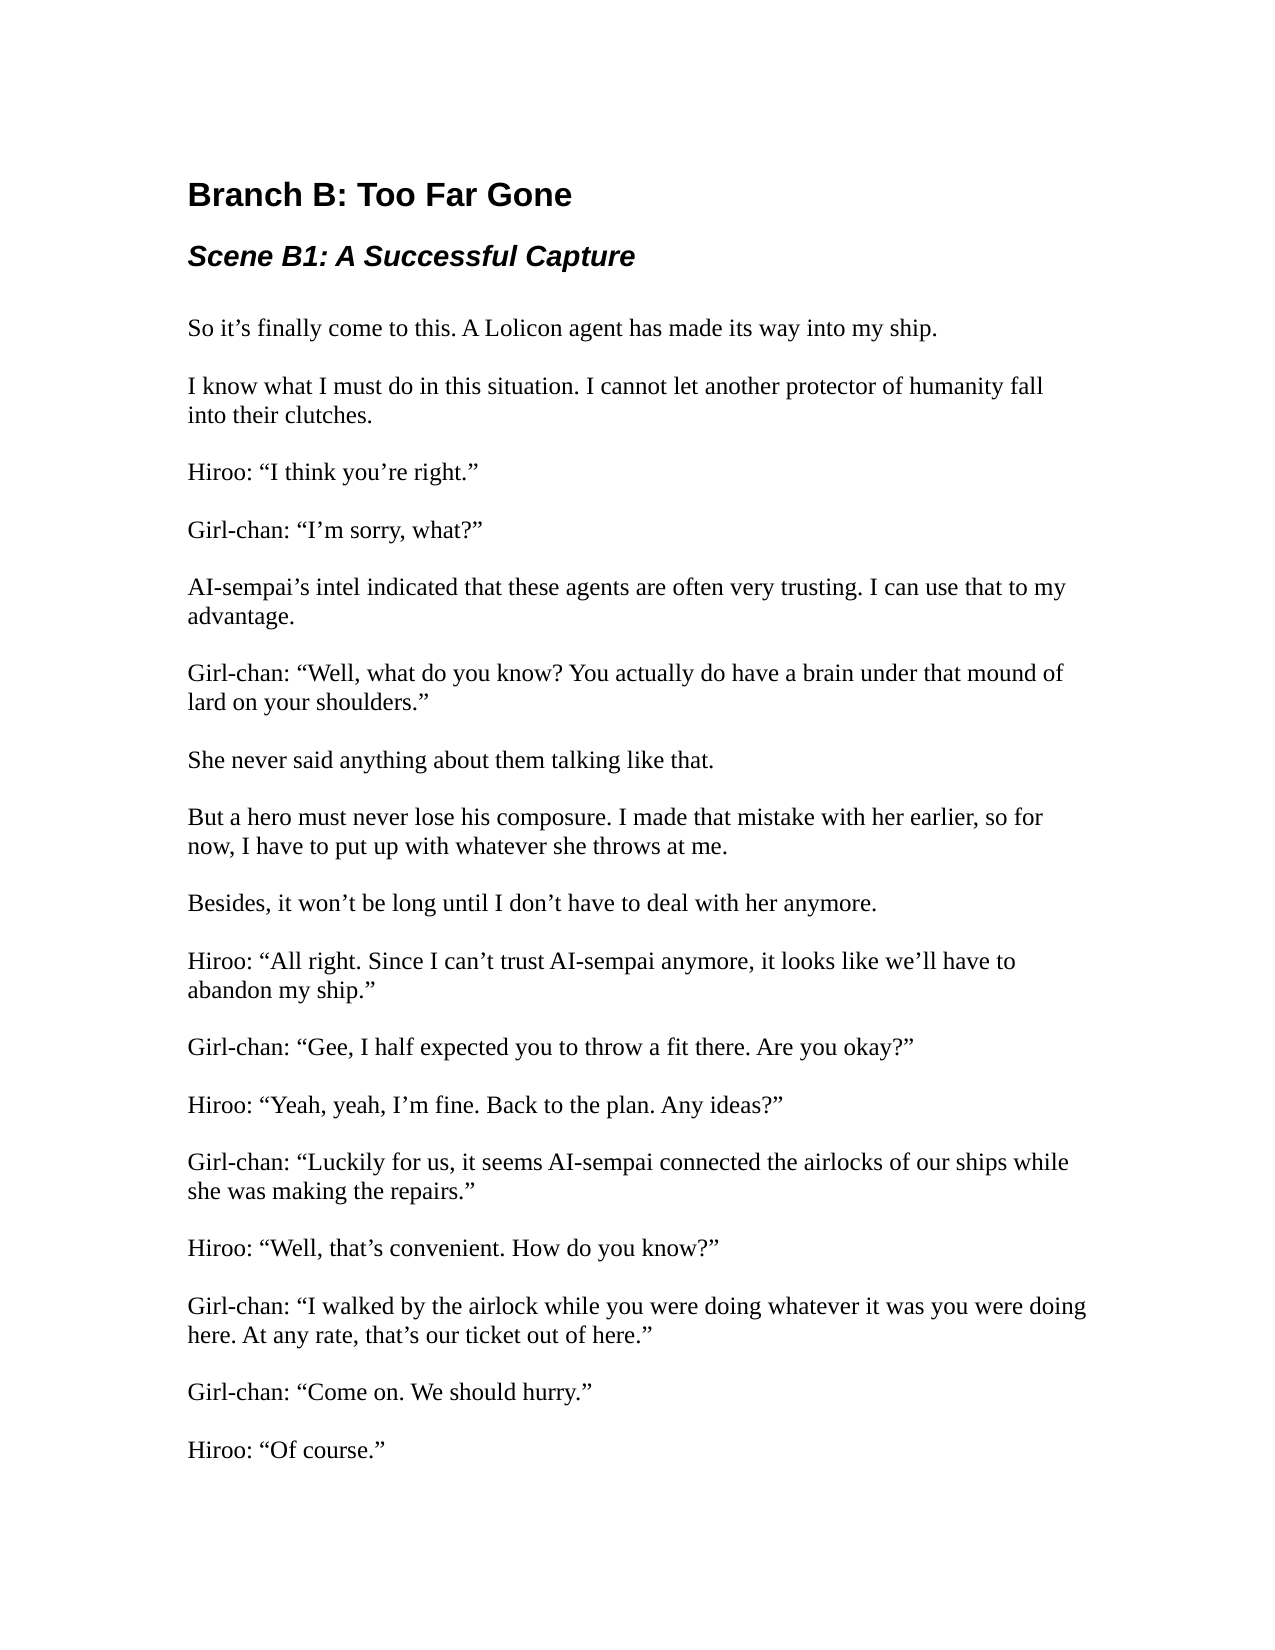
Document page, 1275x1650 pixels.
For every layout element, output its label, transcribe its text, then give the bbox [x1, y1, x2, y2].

text Besides, it won’t be long until I don’t have to deal with her anymore. [187, 888, 1087, 917]
text Girl-chan: “Come on. We should hurry.” [187, 1377, 1087, 1406]
text Hiroo: “All right. Since I can’t trust AI-sempai anymore, it looks like we’ll have to abandon my ship.” [187, 946, 1087, 1003]
text Girl-chan: “I’m sorry, what?” [187, 515, 1087, 543]
text Hiroo: “Of course.” [187, 1435, 1087, 1463]
text AI-sempai’s intel indicated that these agents are often very trusting. I can use that to my advantage. [187, 572, 1087, 630]
text Girl-chan: “Well, what do you know? You actually do have a brain under that mound of lard on your shoulders.” [187, 658, 1087, 716]
text Girl-chan: “I walked by the airlock while you were doing whatever it was you were doing here. At any rate, that’s our ticket out of here.” [187, 1291, 1087, 1348]
text But a hero must never lose his composure. I made that mistake with her earlier, so for now, I have to put up with whatever she throws at me. [187, 802, 1087, 860]
text Hiroo: “Well, that’s convenient. How do you know?” [187, 1233, 1087, 1262]
text Hiroo: “I think you’re right.” [187, 457, 1087, 486]
subtitle Scene B1: A Successful Capture [187, 239, 1087, 272]
text She never said anything about them talking like that. [187, 745, 1087, 773]
text So it’s finally come to this. A Lolicon agent has made its way into my ship. [187, 313, 1087, 342]
text Girl-chan: “Luckily for us, it seems AI-sempai connected the airlocks of our ships while she was making the repairs.” [187, 1147, 1087, 1205]
text I know what I must do in this situation. I cannot let another protector of humanity fall into their clutches. [187, 371, 1087, 428]
subtitle Branch B: Too Far Gone [187, 175, 1087, 214]
text Girl-chan: “Gee, I half expected you to throw a fit there. Are you okay?” [187, 1032, 1087, 1061]
text Hiroo: “Yeah, yeah, I’m fine. Back to the plan. Any ideas?” [187, 1090, 1087, 1118]
